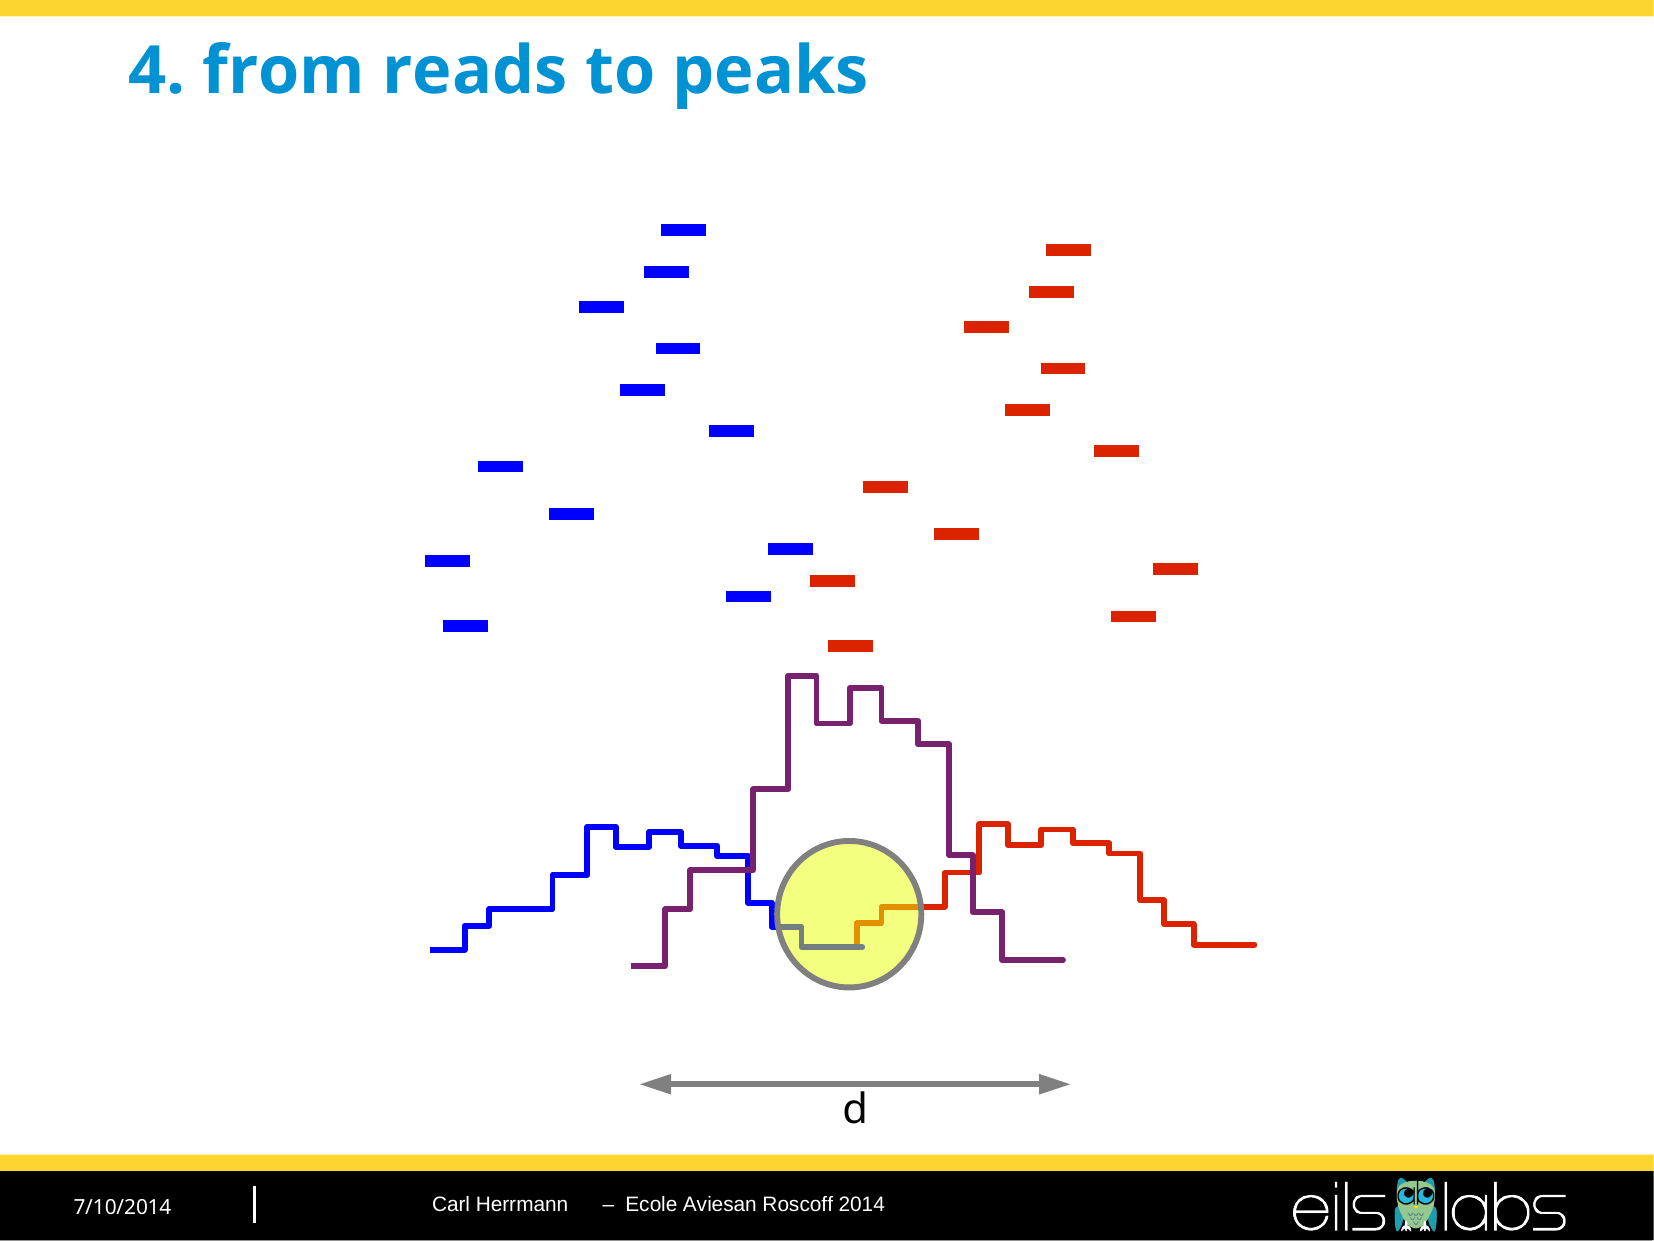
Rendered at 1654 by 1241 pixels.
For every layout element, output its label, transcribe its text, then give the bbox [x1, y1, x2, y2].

text_box [777, 840, 922, 988]
title 4. from reads to peaks [113, 18, 1602, 186]
picture [1292, 1177, 1566, 1232]
